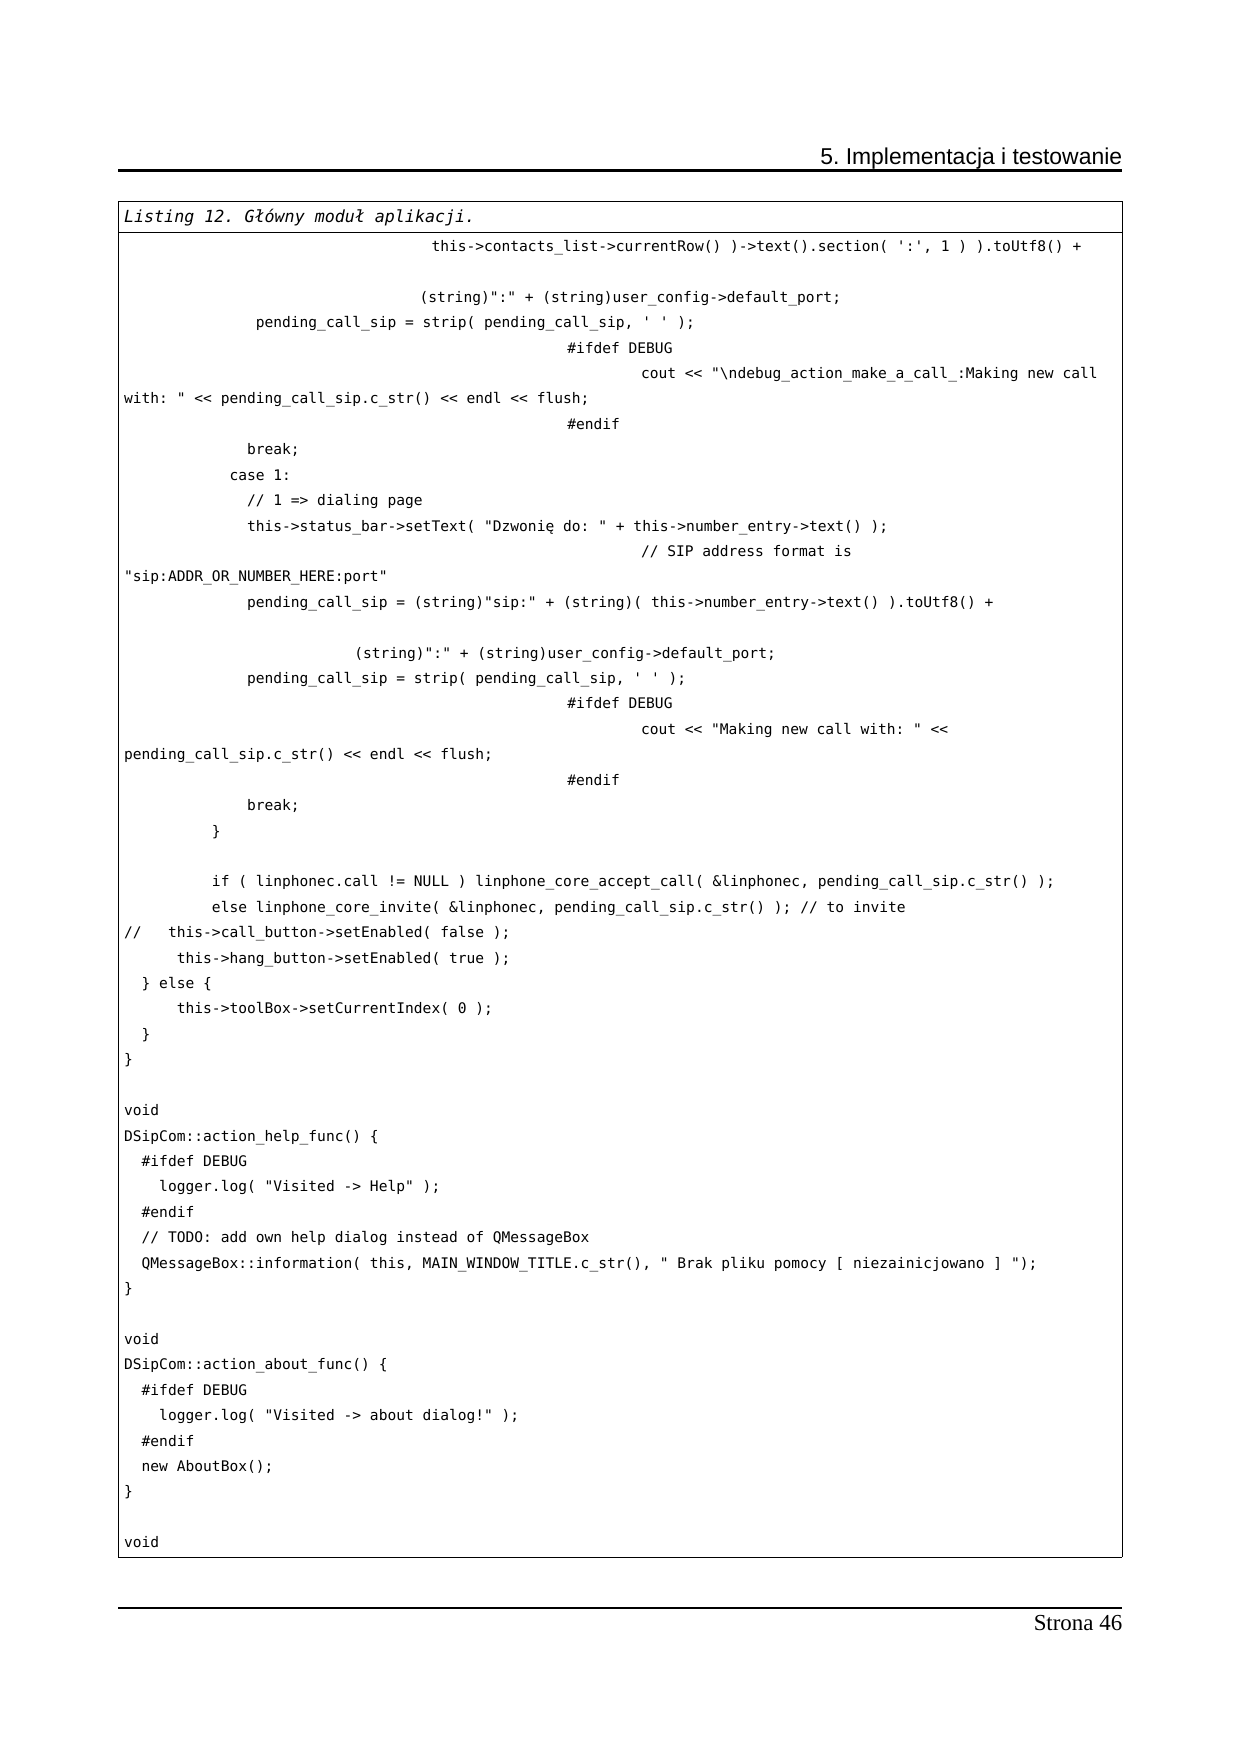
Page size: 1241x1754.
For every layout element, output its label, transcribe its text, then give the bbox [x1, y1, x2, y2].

table_cell this->contacts_list->currentRow() )->text().section( ':', 1 ) ).toUtf8() + (string)":" + (string)user_config->default_port; pending_call_sip = strip( pending_call_sip, ' ' ); #ifdef DEBUG cout << "\ndebug_action_make_a_call_:Making new call with: " << pending_call_sip.c_str() << endl << flush; #endif break; case 1: // 1 => dialing page this->status_bar->setText( "Dzwonię do: " + this->number_entry->text() ); // SIP address format is "sip:ADDR_OR_NUMBER_HERE:port" pending_call_sip = (string)"sip:" + (string)( this->number_entry->text() ).toUtf8() + (string)":" + (string)user_config->default_port; pending_call_sip = strip( pending_call_sip, ' ' ); #ifdef DEBUG cout << "Making new call with: " << pending_call_sip.c_str() << endl << flush; #endif break; } if ( linphonec.call != NULL ) linphone_core_accept_call( &linphonec, pending_call_sip.c_str() ); else linphone_core_invite( &linphonec, pending_call_sip.c_str() ); // to invite // this->call_button->setEnabled( false ); this->hang_button->setEnabled( true ); } else { this->toolBox->setCurrentIndex( 0 ); } } void DSipCom::action_help_func() { #ifdef DEBUG logger.log( "Visited -> Help" ); #endif // TODO: add own help dialog instead of QMessageBox QMessageBox::information( this, MAIN_WINDOW_TITLE.c_str(), " Brak pliku pomocy [ niezainicjowano ] "); } void DSipCom::action_about_func() { #ifdef DEBUG logger.log( "Visited -> about dialog!" ); #endif new AboutBox(); } void [119, 233, 1122, 1557]
table_header Listing 12. Główny moduł aplikacji. [119, 202, 1122, 232]
